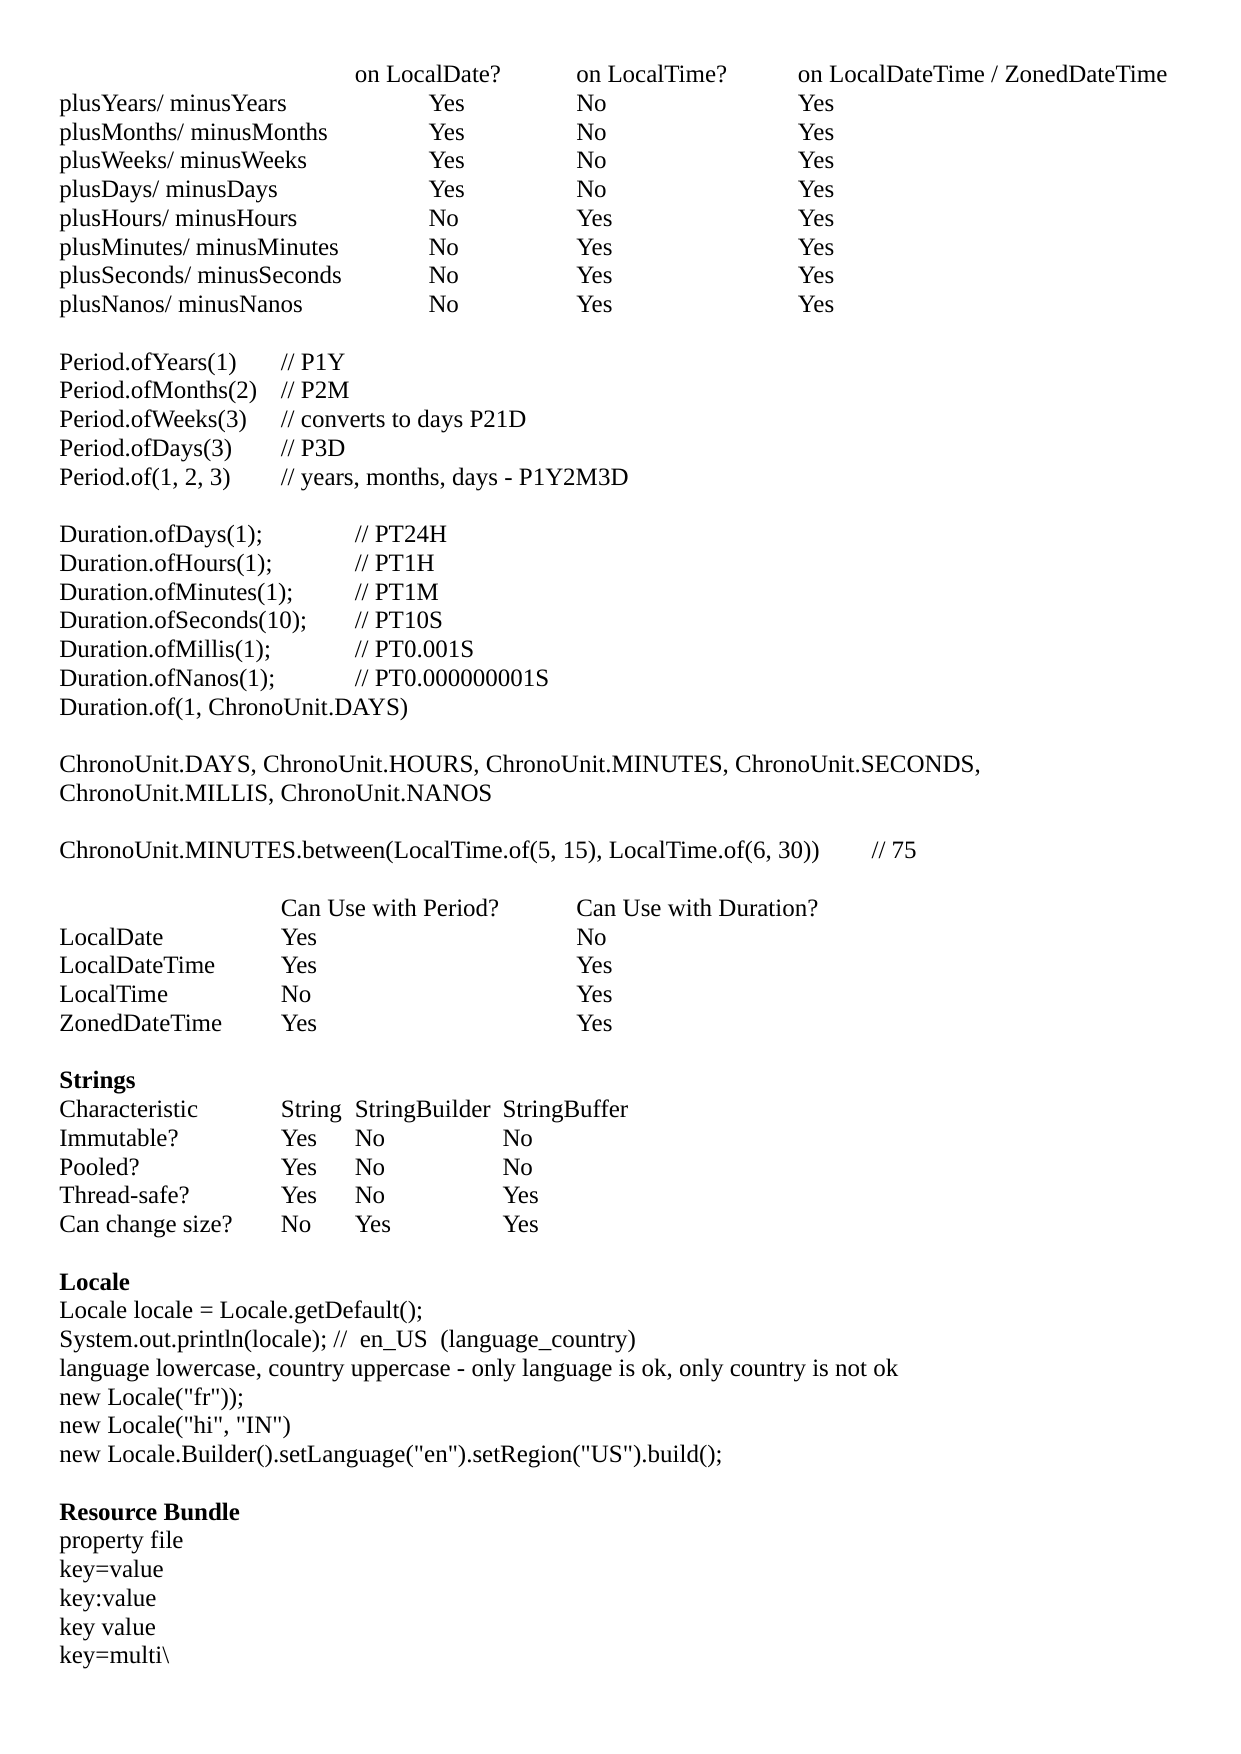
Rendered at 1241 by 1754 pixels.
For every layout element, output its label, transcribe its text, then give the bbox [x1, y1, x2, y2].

text plusSeconds/ minusSeconds No Yes Yes [59, 260, 1181, 289]
text key:value [59, 1583, 1181, 1612]
text Locale [59, 1267, 1181, 1295]
text on LocalDate? on LocalTime? on LocalDateTime / ZonedDateTime [59, 59, 1181, 88]
text Period.ofYears(1) // P1Y [59, 347, 1181, 375]
text LocalTime No Yes [59, 979, 1181, 1008]
text Immutable? Yes No No [59, 1123, 1181, 1152]
text Duration.ofSeconds(10); // PT10S [59, 605, 1181, 634]
text ZonedDateTime Yes Yes [59, 1008, 1181, 1037]
text plusHours/ minusHours No Yes Yes [59, 203, 1181, 232]
text Period.ofMonths(2) // P2M [59, 375, 1181, 404]
text Strings [59, 1065, 1181, 1094]
text plusDays/ minusDays Yes No Yes [59, 174, 1181, 203]
text Duration.ofNanos(1); // PT0.000000001S [59, 663, 1181, 692]
text plusMinutes/ minusMinutes No Yes Yes [59, 232, 1181, 260]
text System.out.println(locale); // en_US (language_country) [59, 1324, 1181, 1353]
text LocalDateTime Yes Yes [59, 950, 1181, 979]
text Duration.ofHours(1); // PT1H [59, 548, 1181, 577]
text ChronoUnit.DAYS, ChronoUnit.HOURS, ChronoUnit.MINUTES, ChronoUnit.SECONDS, ChronoUnit.MILLIS, ChronoUnit.NANOS [59, 749, 1181, 807]
text Pooled? Yes No No [59, 1152, 1181, 1180]
text new Locale("hi", "IN") [59, 1410, 1181, 1439]
text language lowercase, country uppercase - only language is ok, only country is not ok [59, 1353, 1181, 1382]
text Thread-safe? Yes No Yes [59, 1180, 1181, 1209]
text LocalDate Yes No [59, 922, 1181, 950]
text Can change size? No Yes Yes [59, 1209, 1181, 1238]
text Duration.ofMillis(1); // PT0.001S [59, 634, 1181, 663]
text plusNanos/ minusNanos No Yes Yes [59, 289, 1181, 318]
text plusMonths/ minusMonths Yes No Yes [59, 117, 1181, 145]
text Duration.ofMinutes(1); // PT1M [59, 577, 1181, 605]
text ChronoUnit.MINUTES.between(LocalTime.of(5, 15), LocalTime.of(6, 30)) // 75 [59, 835, 1181, 864]
text key=value [59, 1554, 1181, 1583]
text Period.ofWeeks(3) // converts to days P21D [59, 404, 1181, 433]
text plusYears/ minusYears Yes No Yes [59, 88, 1181, 117]
text plusWeeks/ minusWeeks Yes No Yes [59, 145, 1181, 174]
text key value [59, 1612, 1181, 1640]
text Period.of(1, 2, 3) // years, months, days - P1Y2M3D [59, 462, 1181, 490]
text new Locale.Builder().setLanguage("en").setRegion("US").build(); [59, 1439, 1181, 1468]
text Duration.ofDays(1); // PT24H [59, 519, 1181, 548]
text property file [59, 1525, 1181, 1554]
text Period.ofDays(3) // P3D [59, 433, 1181, 462]
text Resource Bundle [59, 1497, 1181, 1525]
text key=multi\ [59, 1640, 1181, 1669]
text Can Use with Period? Can Use with Duration? [59, 893, 1181, 922]
text Characteristic String StringBuilder StringBuffer [59, 1094, 1181, 1123]
text new Locale("fr")); [59, 1382, 1181, 1410]
text Locale locale = Locale.getDefault(); [59, 1295, 1181, 1324]
text Duration.of(1, ChronoUnit.DAYS) [59, 692, 1181, 720]
